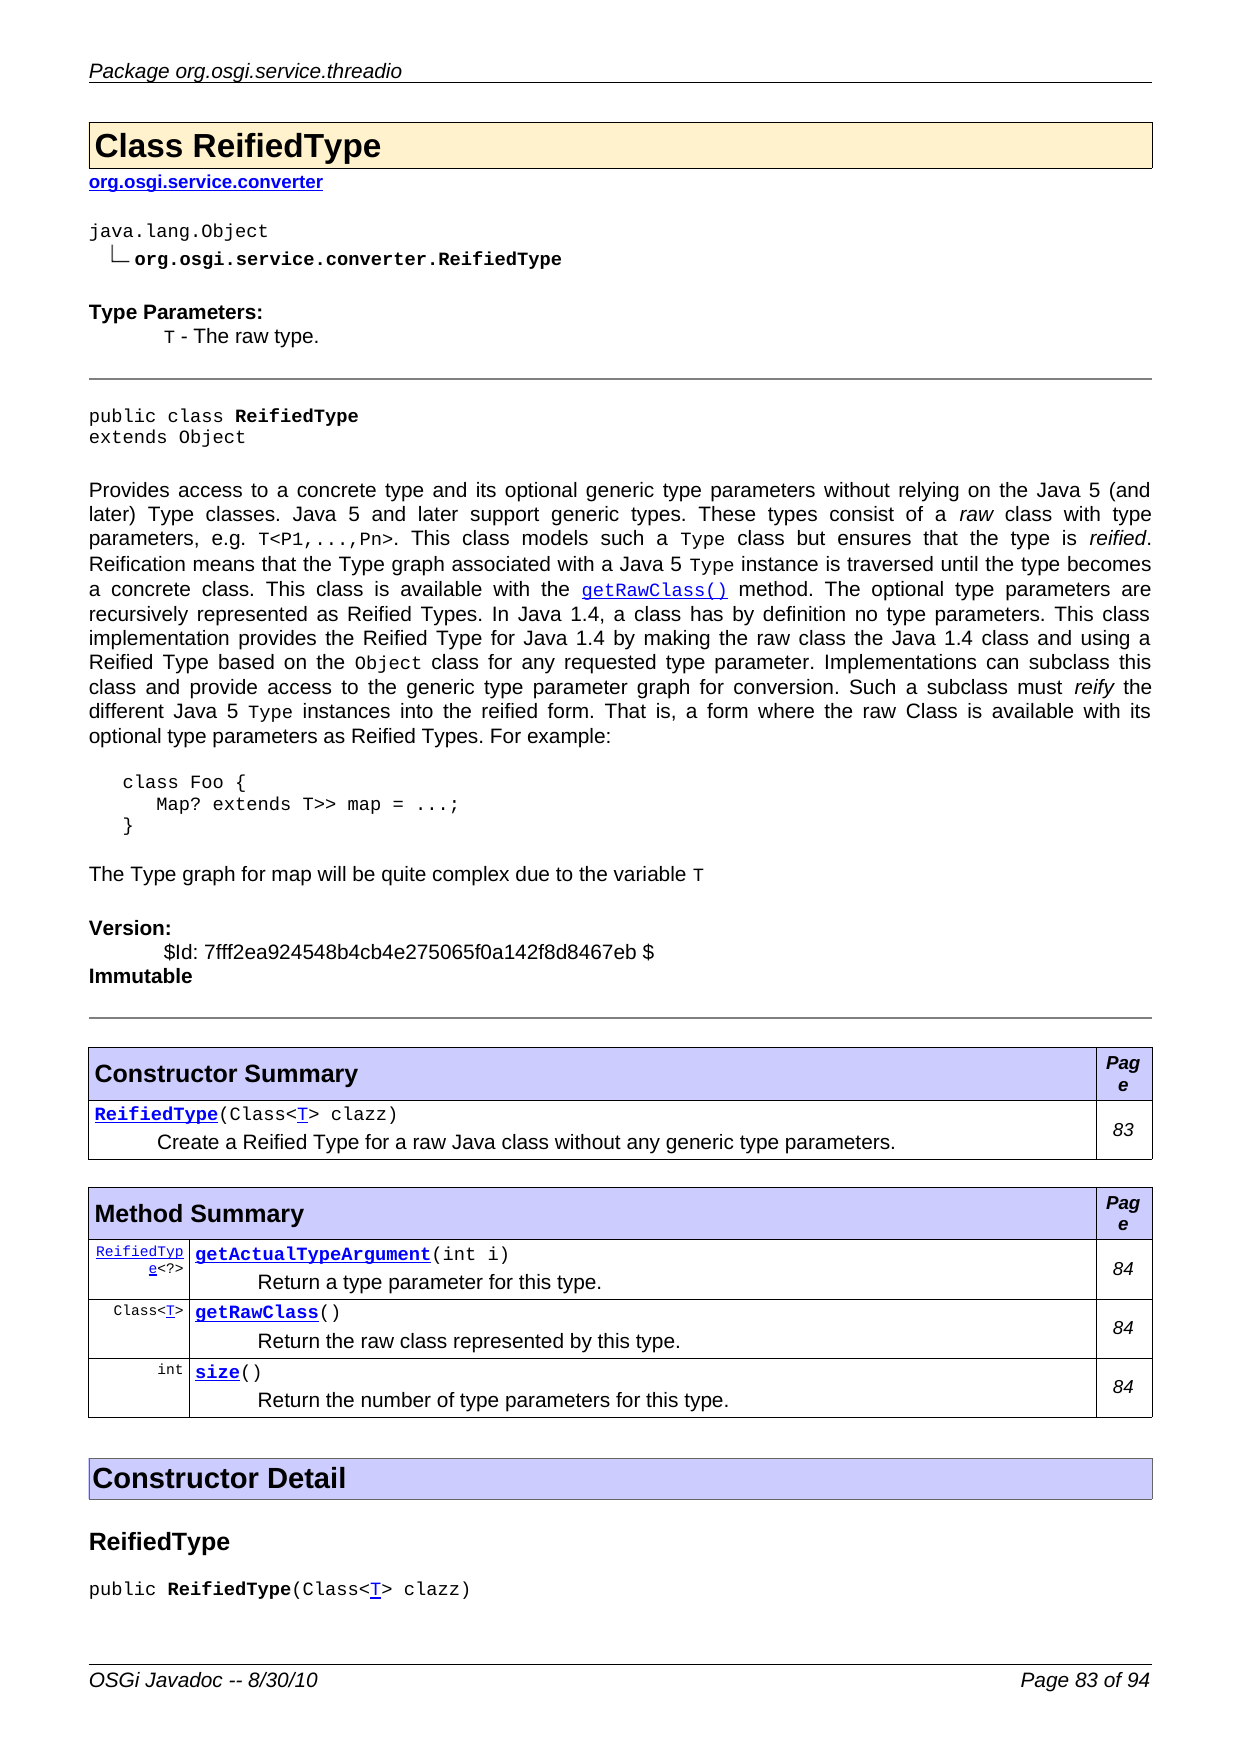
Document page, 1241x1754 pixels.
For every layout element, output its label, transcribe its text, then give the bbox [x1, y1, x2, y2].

table_cell ReifiedType(Class<T> clazz) Create a Reified Type for a raw Java class without any generic type parameters. [89, 1101, 1096, 1159]
table_header Constructor Summary [89, 1048, 1096, 1100]
table_cell size() Return the number of type parameters for this type. [190, 1359, 1096, 1417]
subtitle Class ReifiedType [90, 123, 1152, 168]
picture [111, 243, 135, 266]
text class Foo { Map? extends T>> map = ...; } [88, 773, 1152, 837]
subtitle Constructor Detail [90, 1459, 1152, 1499]
text T - The raw type. [163, 324, 1152, 349]
text Immutable [88, 964, 1152, 988]
text Provides access to a concrete type and its optional generic type parameters without relying on the Java 5 (and later) Type classes. Java 5 and later support generic types. These types consist of a raw class with type parameters, e.g. T<P1,...,Pn>. This class models such a Type class but ensures that the type is reified. Reification means that the Type graph associated with a Java 5 Type instance is traversed until the type becomes a concrete class. This class is available with the getRawClass() method. The optional type parameters are recursively represented as Reified Types. In Java 1.4, a class has by definition no type parameters. This class implementation provides the Reified Type for Java 1.4 by making the raw class the Java 1.4 class and using a Reified Type based on the Object class for any requested type parameter. Implementations can subclass this class and provide access to the generic type parameter graph for conversion. Such a subclass must reify the different Java 5 Type instances into the reified form. That is, a form where the raw Class is available with its optional type parameters as Reified Types. For example: [88, 478, 1152, 748]
table_header Page [1097, 1188, 1152, 1239]
table_cell ReifiedType<?> [89, 1240, 189, 1298]
table_cell 79 [1097, 1101, 1152, 1159]
text $Id: 7fff2ea924548b4cb4e275065f0a142f8d8467eb $ [163, 940, 1152, 964]
table_header Method Summary [89, 1188, 1096, 1239]
text public class ReifiedType [88, 407, 1152, 428]
table_cell 80 [1097, 1300, 1152, 1357]
subtitle ReifiedType [88, 1527, 1152, 1556]
text org.osgi.service.converter [88, 171, 1152, 193]
table_cell 80 [1097, 1240, 1152, 1298]
table_cell getActualTypeArgument(int i) Return a type parameter for this type. [190, 1240, 1096, 1298]
text org.osgi.service.converter.ReifiedType [88, 243, 1152, 271]
table_cell int [89, 1359, 189, 1417]
table_cell getRawClass() Return the raw class represented by this type. [190, 1300, 1096, 1357]
table_header Page [1097, 1048, 1152, 1100]
text public ReifiedType(Class<T> clazz) [88, 1580, 1152, 1601]
text Version: [88, 916, 1152, 940]
text The Type graph for map will be quite complex due to the variable T [88, 862, 1152, 887]
table_cell 80 [1097, 1359, 1152, 1417]
text Type Parameters: [88, 300, 1152, 324]
table_cell Class<T> [89, 1300, 189, 1357]
text java.lang.Object [88, 222, 1152, 243]
text extends Object [88, 428, 1152, 449]
